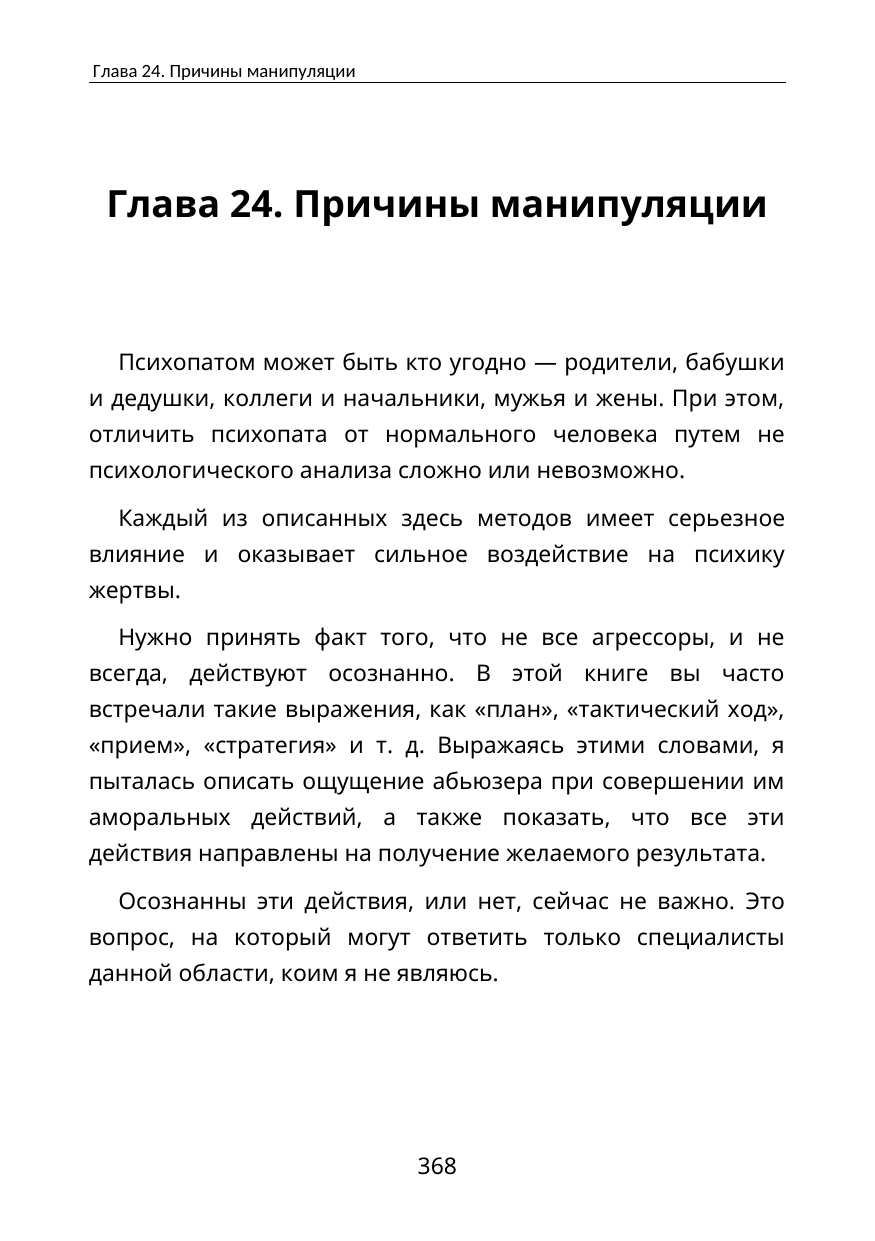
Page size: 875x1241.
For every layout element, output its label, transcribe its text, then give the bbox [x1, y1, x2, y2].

text Нужно принять факт того, что не все агрессоры, и не всегда, действуют осознанно. В этой книге вы часто встречали такие выражения, как «план», «тактический ход», «прием», «стратегия» и т. д. Выражаясь этими словами, я пыталась описать ощущение абьюзера при совершении им аморальных действий, а также показать, что все эти действия направлены на получение желаемого результата. [88, 621, 786, 868]
text Психопатом может быть кто угодно — родители, бабушки и дедушки, коллеги и начальники, мужья и жены. При этом, отличить психопата от нормального человека путем не психологического анализа сложно или невозможно. [88, 346, 786, 485]
text Осознанны эти действия, или нет, сейчас не важно. Это вопрос, на который могут ответить только специалисты данной области, коим я не являюсь. [88, 885, 786, 988]
text Каждый из описанных здесь методов имеет серьезное влияние и оказывает сильное воздействие на психику жертвы. [88, 502, 786, 605]
subtitle Глава 24. Причины манипуляции [88, 177, 786, 228]
